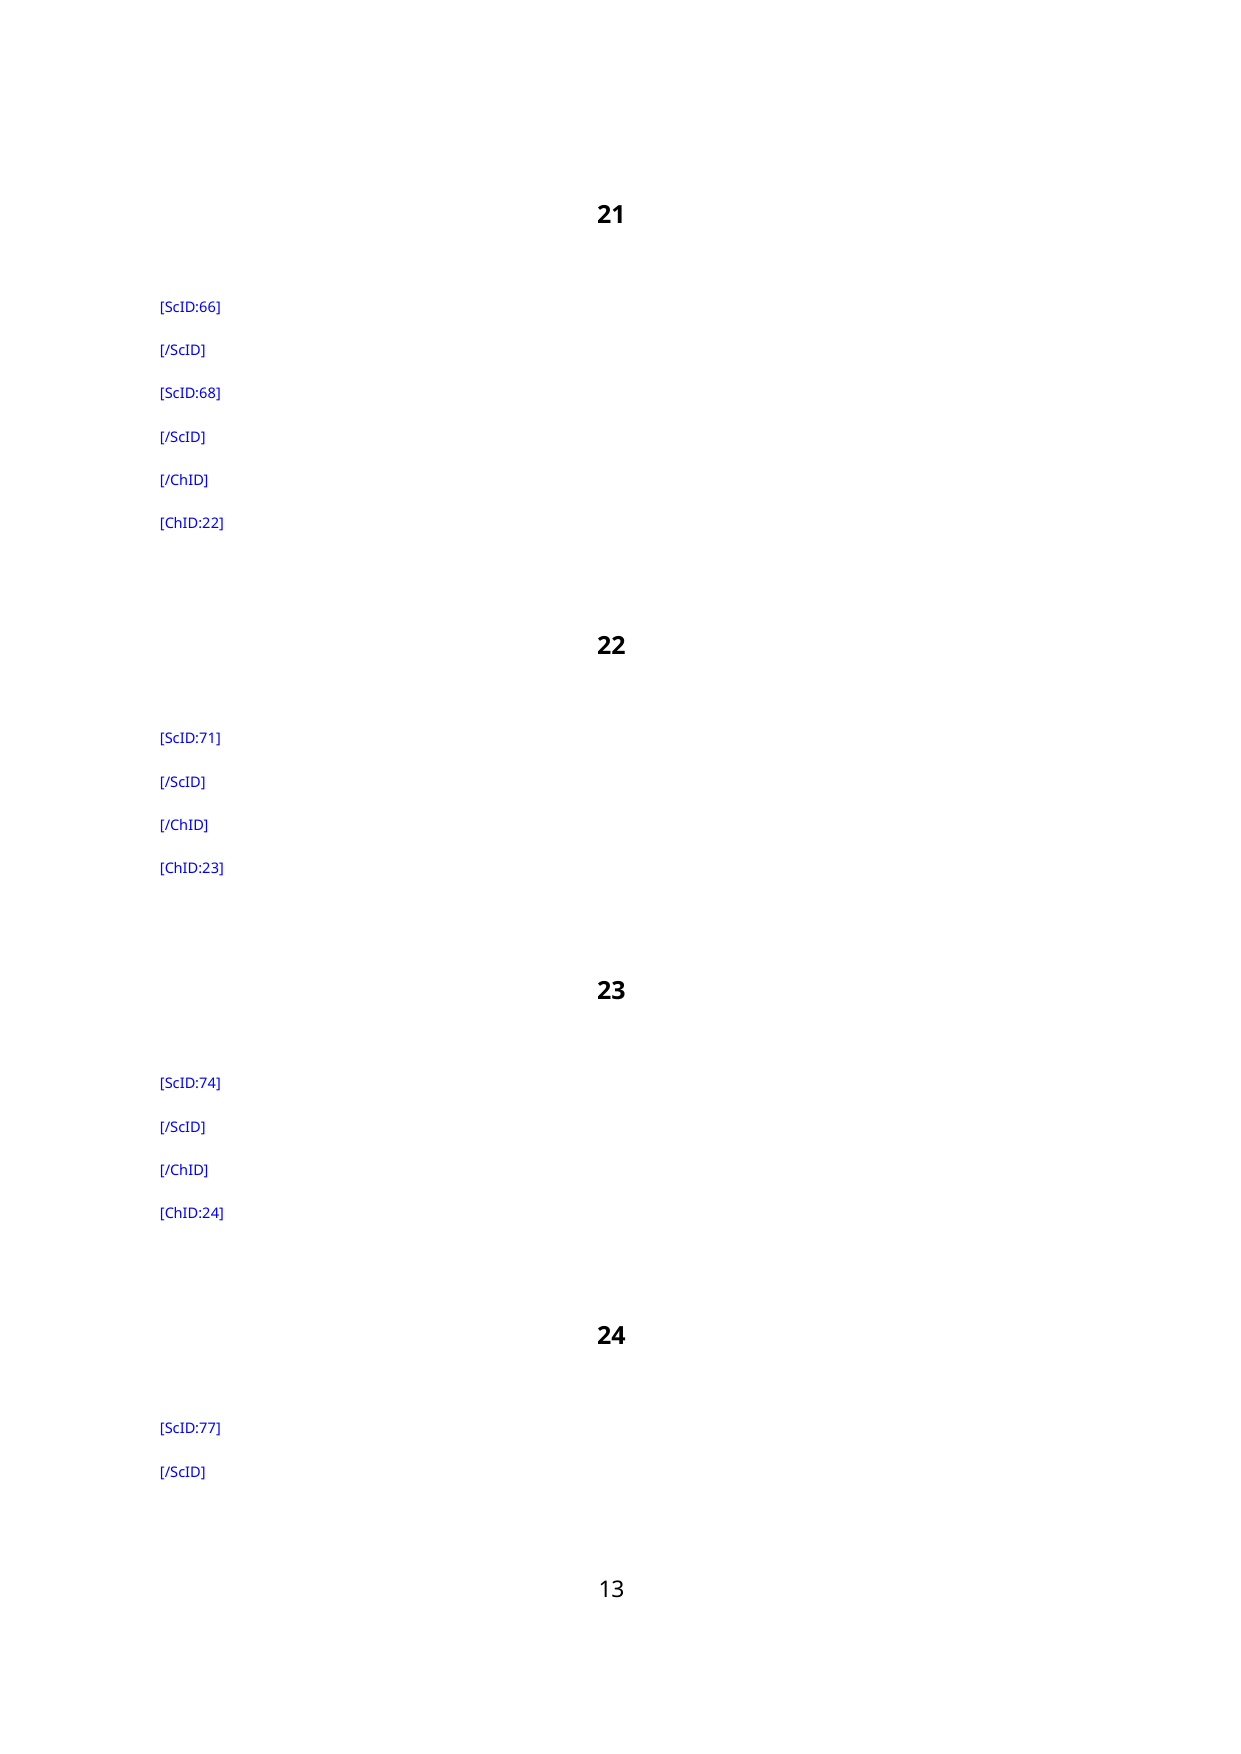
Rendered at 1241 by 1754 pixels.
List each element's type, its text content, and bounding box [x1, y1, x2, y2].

subtitle 21 [159, 189, 1063, 232]
subtitle 24 [159, 1310, 1063, 1353]
text [ScID:68] [159, 361, 1063, 404]
text [/ScID] [159, 404, 1063, 448]
text [ScID:77] [159, 1396, 1063, 1439]
text [ScID:71] [159, 706, 1063, 749]
text [/ScID] [159, 1439, 1063, 1483]
text [/ChID] [159, 448, 1063, 491]
text [/ScID] [159, 1094, 1063, 1138]
text [ScID:66] [159, 275, 1063, 318]
subtitle 22 [159, 620, 1063, 663]
text [ChID:23] [159, 836, 1063, 879]
text [/ScID] [159, 749, 1063, 793]
text [ChID:22] [159, 491, 1063, 534]
subtitle 23 [159, 965, 1063, 1008]
text [/ChID] [159, 1138, 1063, 1181]
text [ChID:24] [159, 1181, 1063, 1224]
text [/ScID] [159, 318, 1063, 361]
text [ScID:74] [159, 1051, 1063, 1094]
text [/ChID] [159, 793, 1063, 836]
